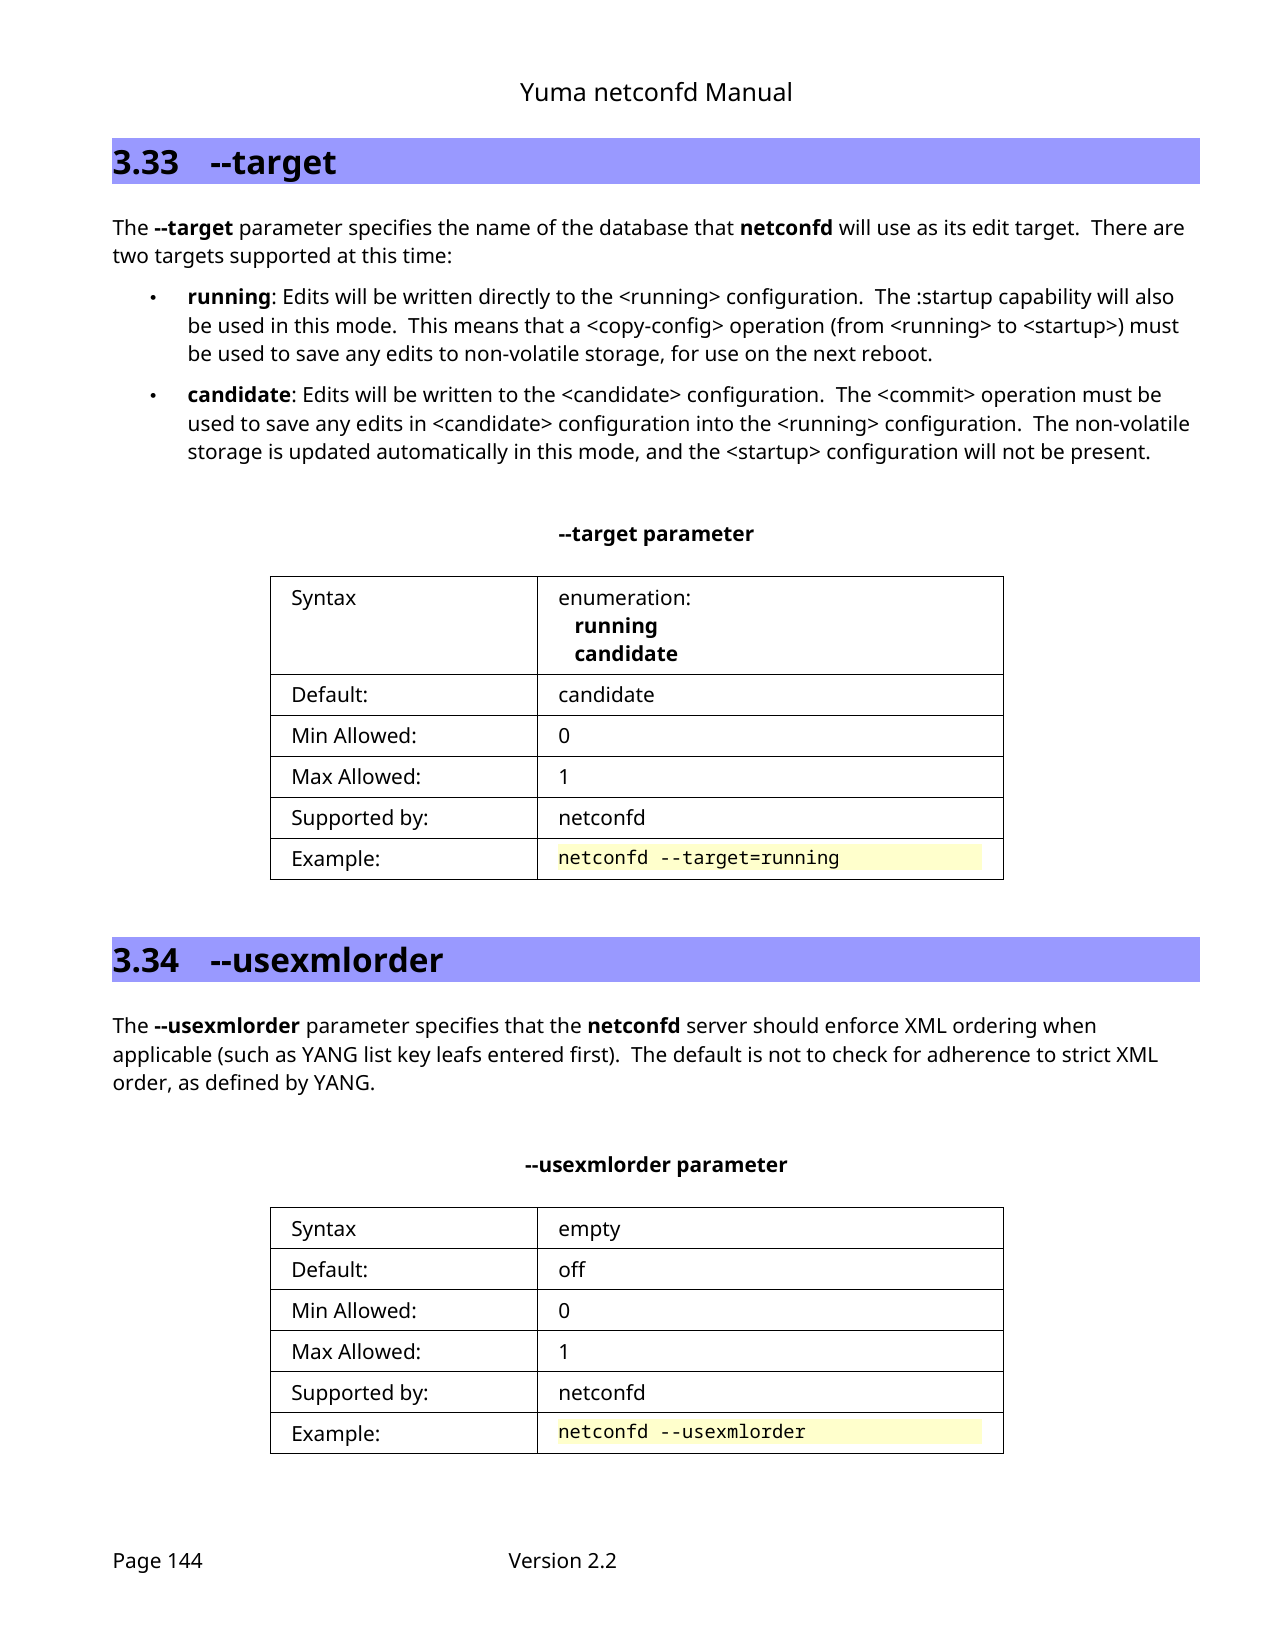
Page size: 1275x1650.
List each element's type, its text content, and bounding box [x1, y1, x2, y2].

table_header empty [538, 1208, 1003, 1248]
table_cell Supported by: [271, 1372, 537, 1412]
table_cell Supported by: [271, 798, 537, 837]
table_cell Default: [271, 675, 537, 715]
table_cell candidate [538, 675, 1003, 715]
subtitle --target parameter [127, 519, 1185, 547]
table_cell 1 [538, 1331, 1003, 1371]
table_cell Example: [271, 839, 537, 878]
table_cell Max Allowed: [271, 757, 537, 797]
table_cell Min Allowed: [271, 1290, 537, 1330]
table_cell Max Allowed: [271, 1331, 537, 1371]
text The --target parameter specifies the name of the database that netconfd will use as its edit target. There are two targets supported at this time: [112, 213, 1200, 270]
table_cell netconfd --usexmlorder [538, 1413, 1003, 1453]
table_header Syntax [271, 1208, 537, 1248]
table_cell netconfd [538, 1372, 1003, 1412]
text The --usexmlorder parameter specifies that the netconfd server should enforce XML ordering when applicable (such as YANG list key leafs entered first). The default is not to check for adherence to strict XML order, as defined by YANG. [112, 1012, 1200, 1097]
table_cell Example: [271, 1413, 537, 1453]
table_header Syntax [271, 577, 537, 674]
table_cell off [538, 1249, 1003, 1289]
table_cell Min Allowed: [271, 716, 537, 756]
subtitle --usexmlorder parameter [127, 1150, 1185, 1179]
table_cell netconfd [538, 798, 1003, 837]
table_cell Default: [271, 1249, 537, 1289]
table_cell 1 [538, 757, 1003, 797]
subtitle --usexmlorder [112, 937, 1200, 982]
table_cell 0 [538, 716, 1003, 756]
table_cell 0 [538, 1290, 1003, 1330]
table_cell netconfd --target=running [538, 839, 1003, 878]
list running: Edits will be written directly to the <running> configuration. The :startup capability will also be used in this mode. This means that a <copy-config> operation (from <running> to <startup>) must be used to save any edits to non-volatile storage, for use on the next reboot. [150, 282, 1200, 368]
list candidate: Edits will be written to the <candidate> configuration. The <commit> operation must be used to save any edits in <candidate> configuration into the <running> configuration. The non-volatile storage is updated automatically in this mode, and the <startup> configuration will not be present. [150, 380, 1200, 466]
subtitle --target [112, 138, 1200, 184]
table_header enumeration: running candidate [538, 577, 1003, 674]
